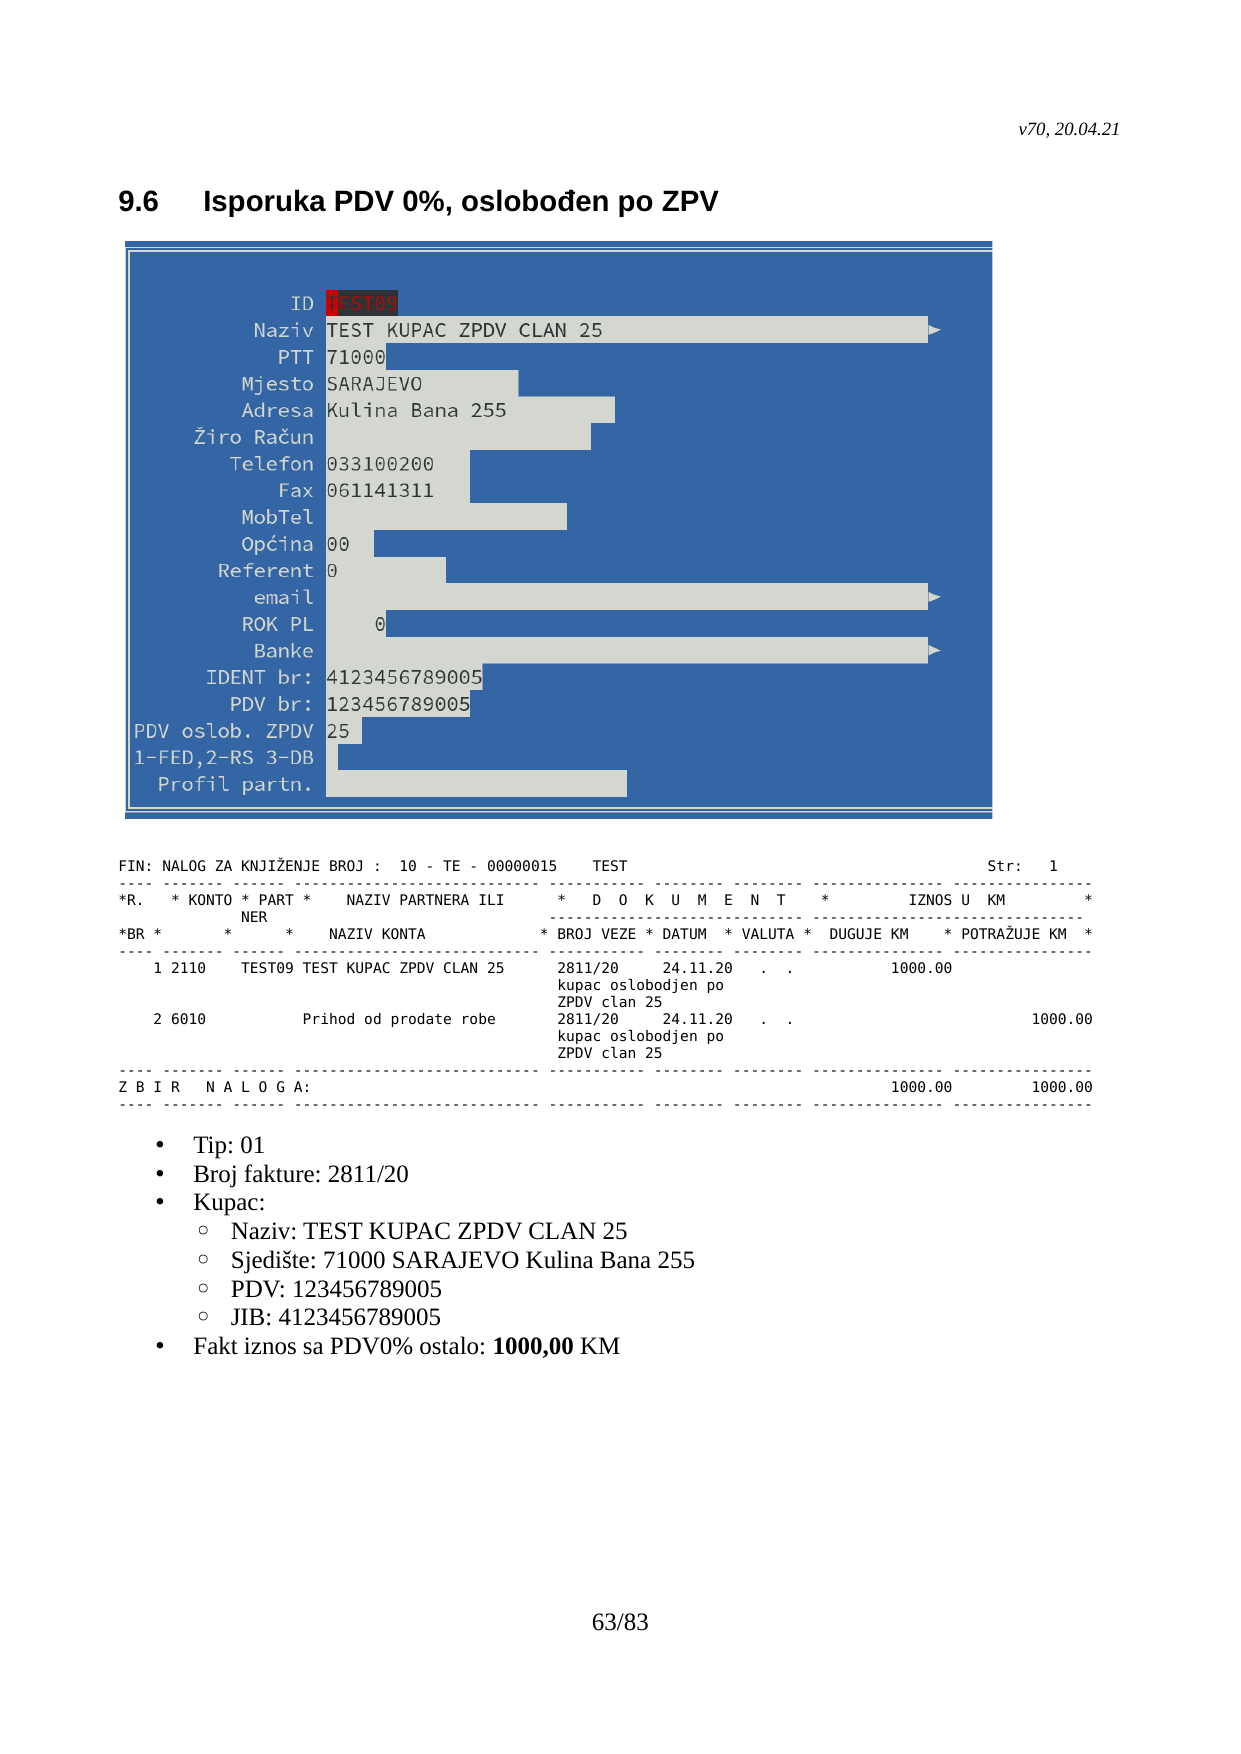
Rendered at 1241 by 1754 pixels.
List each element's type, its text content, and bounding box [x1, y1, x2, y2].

picture [125, 241, 993, 819]
text NER ----------------------------- ------------------------------- [118, 909, 1122, 926]
text ---- ------- ------ ---------------------------- ----------- -------- -------- --------------- ---------------- [118, 943, 1122, 960]
text ---- ------- ------ ---------------------------- ----------- -------- -------- --------------- ---------------- [118, 1096, 1122, 1113]
list Naziv: TEST KUPAC ZPDV CLAN 25 [193, 1216, 1122, 1245]
text ---- ------- ------ ---------------------------- ----------- -------- -------- --------------- ---------------- [118, 1062, 1122, 1079]
text ---- ------- ------ ---------------------------- ----------- -------- -------- --------------- ---------------- [118, 875, 1122, 892]
text kupac oslobodjen po [118, 977, 1122, 994]
text kupac oslobodjen po [118, 1028, 1122, 1045]
list JIB: 4123456789005 [193, 1302, 1122, 1331]
list Tip: 01 [156, 1130, 1122, 1159]
text FIN: NALOG ZA KNJIŽENJE BROJ : 10 - TE - 00000015 TEST Str: 1 [118, 858, 1122, 875]
text *R. * KONTO * PART * NAZIV PARTNERA ILI * D O K U M E N T * IZNOS U KM * [118, 892, 1122, 909]
text Z B I R N A L O G A: 1000.00 1000.00 [118, 1079, 1122, 1096]
list Sjedište: 71000 SARAJEVO Kulina Bana 255 [193, 1245, 1122, 1274]
list PDV: 123456789005 [193, 1274, 1122, 1302]
list Broj fakture: 2811/20 [156, 1159, 1122, 1187]
subtitle Isporuka PDV 0%, oslobođen po ZPV [118, 184, 1122, 217]
list Fakt iznos sa PDV0% ostalo: 1000,00 KM [156, 1331, 1122, 1360]
text *BR * * * NAZIV KONTA * BROJ VEZE * DATUM * VALUTA * DUGUJE KM * POTRAŽUJE KM * [118, 926, 1122, 943]
text ZPDV clan 25 [118, 1045, 1122, 1062]
list Kupac: [156, 1187, 1122, 1216]
text 1 2110 TEST09 TEST KUPAC ZPDV CLAN 25 2811/20 24.11.20 . . 1000.00 [118, 960, 1122, 977]
text 2 6010 Prihod od prodate robe 2811/20 24.11.20 . . 1000.00 [118, 1011, 1122, 1028]
text ZPDV clan 25 [118, 994, 1122, 1011]
